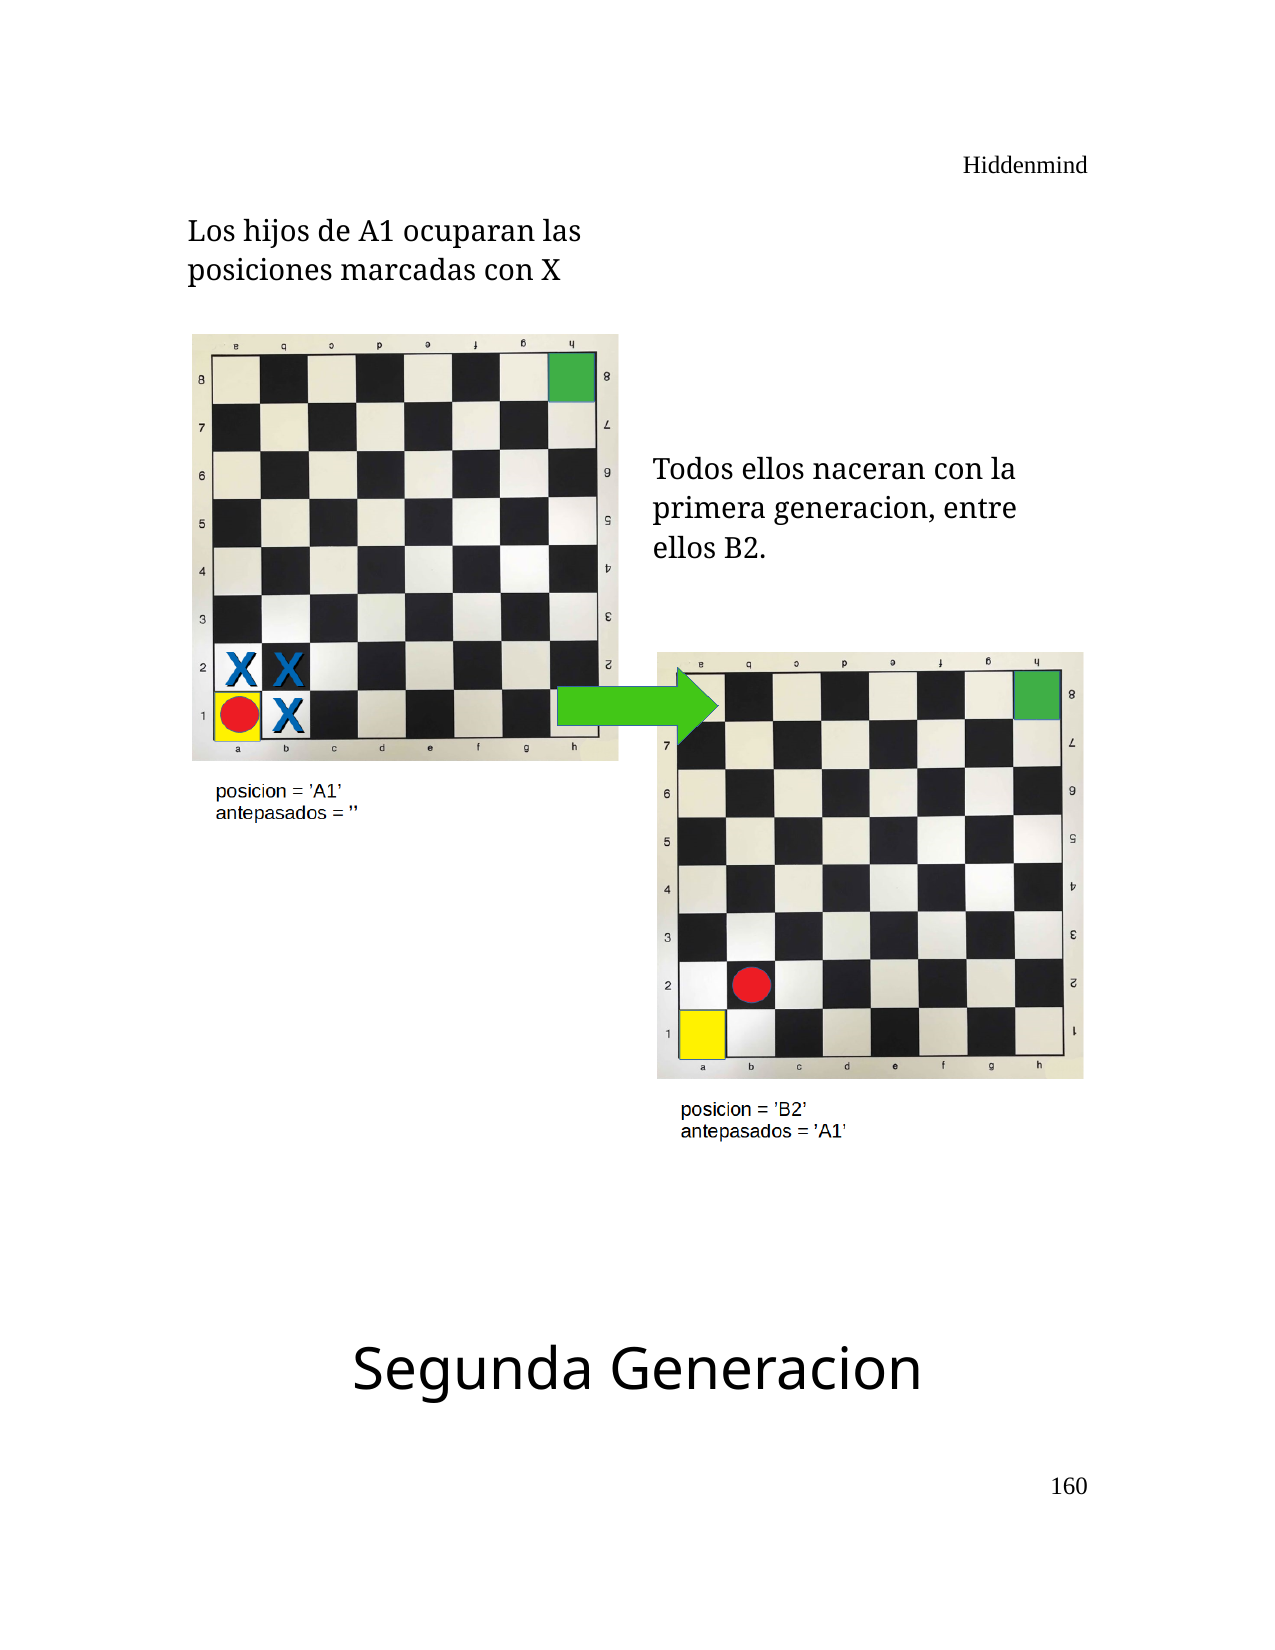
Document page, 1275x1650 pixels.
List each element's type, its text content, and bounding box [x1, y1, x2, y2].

text Todos ellos naceran con la primera generacion, entre ellos B2. [652, 448, 1087, 567]
picture [652, 646, 1088, 1142]
text Los hijos de A1 ocuparan las posiciones marcadas con X [187, 210, 622, 289]
picture [187, 329, 623, 823]
